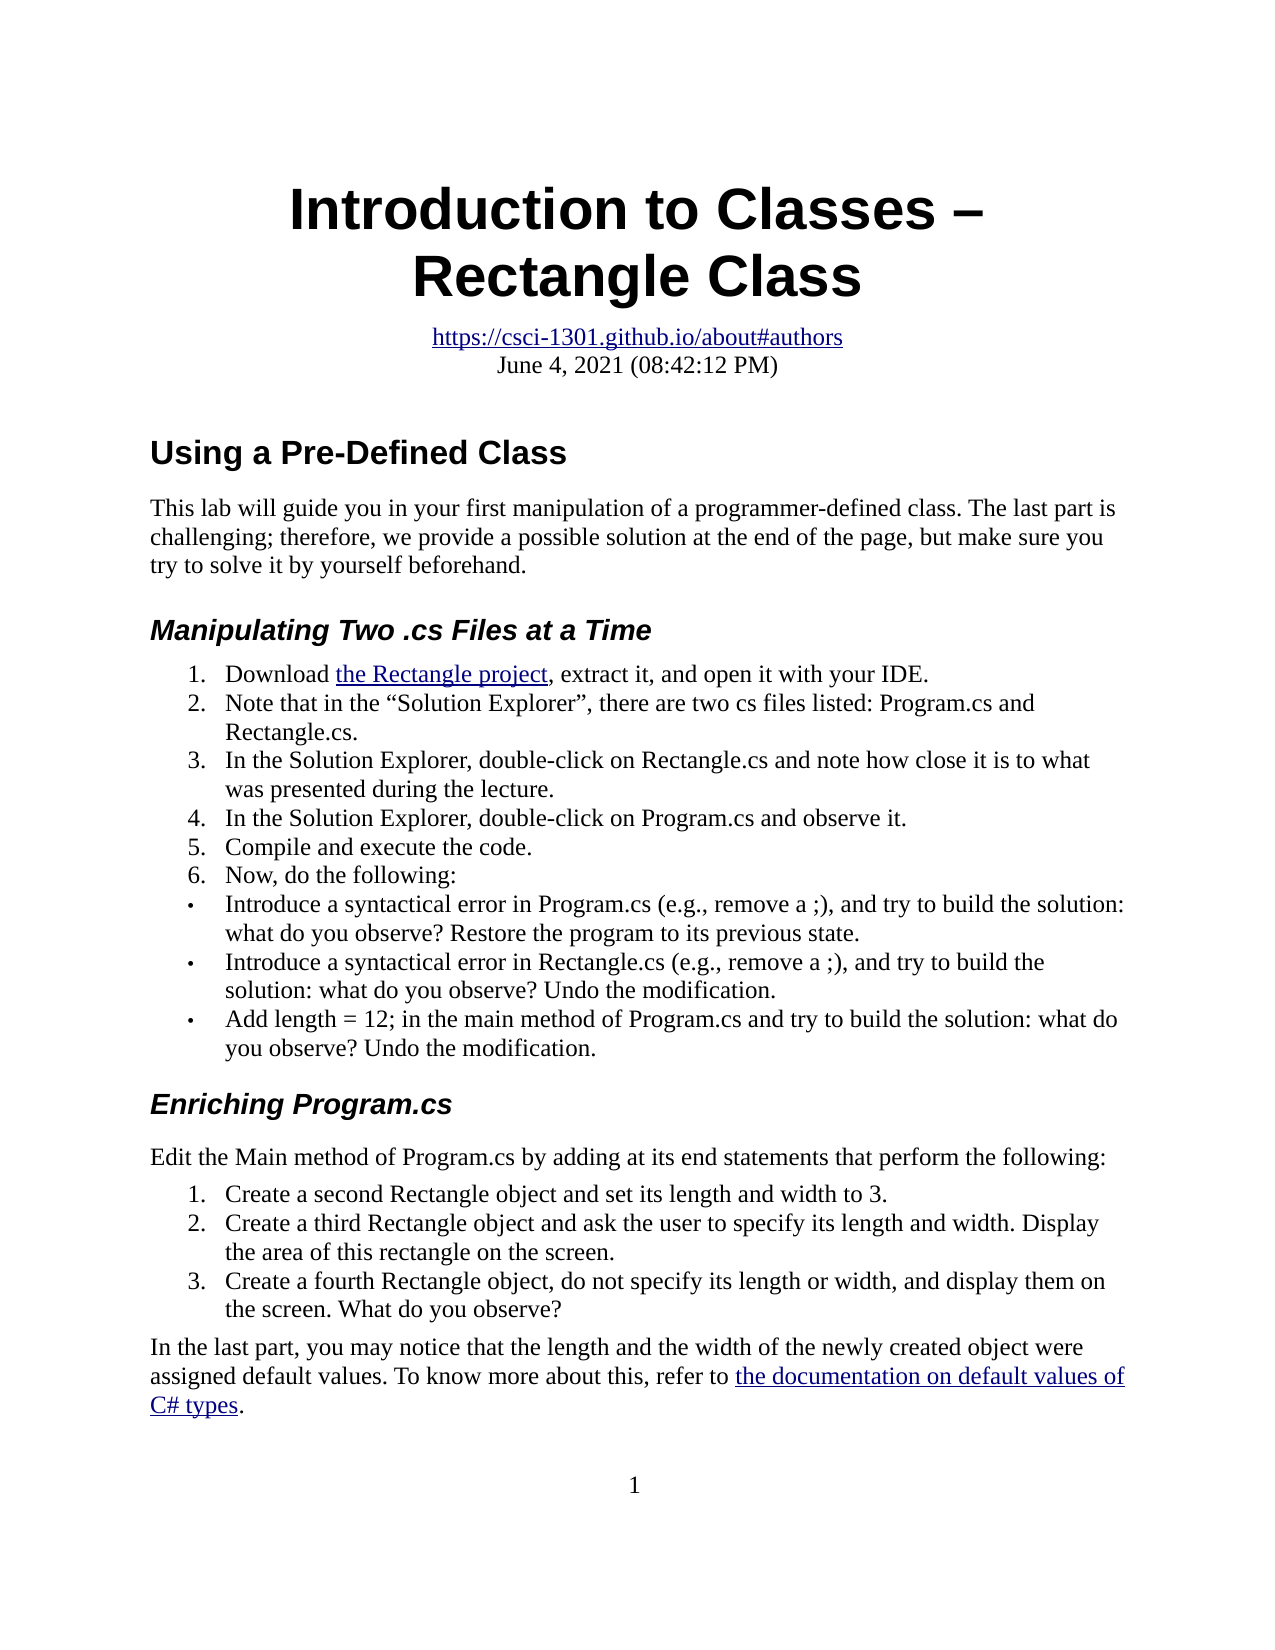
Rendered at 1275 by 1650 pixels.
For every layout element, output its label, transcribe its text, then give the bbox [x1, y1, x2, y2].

subtitle Manipulating Two .cs Files at a Time [150, 613, 1125, 647]
subtitle Using a Pre-Defined Class [150, 433, 1125, 472]
text Edit the Main method of Program.cs by adding at its end statements that perform the following: [150, 1142, 1125, 1171]
text This lab will guide you in your first manipulation of a programmer-defined class. The last part is challenging; therefore, we provide a possible solution at the end of the page, but make sure you try to solve it by yourself beforehand. [150, 493, 1125, 579]
list Note that in the “Solution Explorer”, there are two cs files listed: Program.cs and Rectangle.cs. [187, 688, 1125, 746]
text In the last part, you may notice that the length and the width of the newly created object were assigned default values. To know more about this, refer to the documentation on default values of C# types. [150, 1332, 1125, 1418]
text https://csci-1301.github.io/about#authors [150, 322, 1125, 350]
title Introduction to Classes – Rectangle Class [150, 175, 1125, 309]
list Introduce a syntactical error in Rectangle.cs (e.g., remove a ;), and try to build the solution: what do you observe? Undo the modification. [187, 947, 1125, 1004]
list Download the Rectangle project, extract it, and open it with your IDE. [187, 659, 1125, 688]
list Now, do the following: [187, 861, 1125, 889]
list In the Solution Explorer, double-click on Rectangle.cs and note how close it is to what was presented during the lecture. [187, 746, 1125, 803]
list Create a fourth Rectangle object, do not specify its length or width, and display them on the screen. What do you observe? [187, 1266, 1125, 1323]
list Compile and execute the code. [187, 832, 1125, 861]
list Create a second Rectangle object and set its length and width to 3. [187, 1179, 1125, 1208]
text June 4, 2021 (08:42:12 PM) [150, 350, 1125, 379]
list Add length = 12; in the main method of Program.cs and try to build the solution: what do you observe? Undo the modification. [187, 1004, 1125, 1062]
list In the Solution Explorer, double-click on Program.cs and observe it. [187, 803, 1125, 832]
list Create a third Rectangle object and ask the user to specify its length and width. Display the area of this rectangle on the screen. [187, 1208, 1125, 1266]
list Introduce a syntactical error in Program.cs (e.g., remove a ;), and try to build the solution: what do you observe? Restore the program to its previous state. [187, 889, 1125, 947]
subtitle Enriching Program.cs [150, 1087, 1125, 1120]
